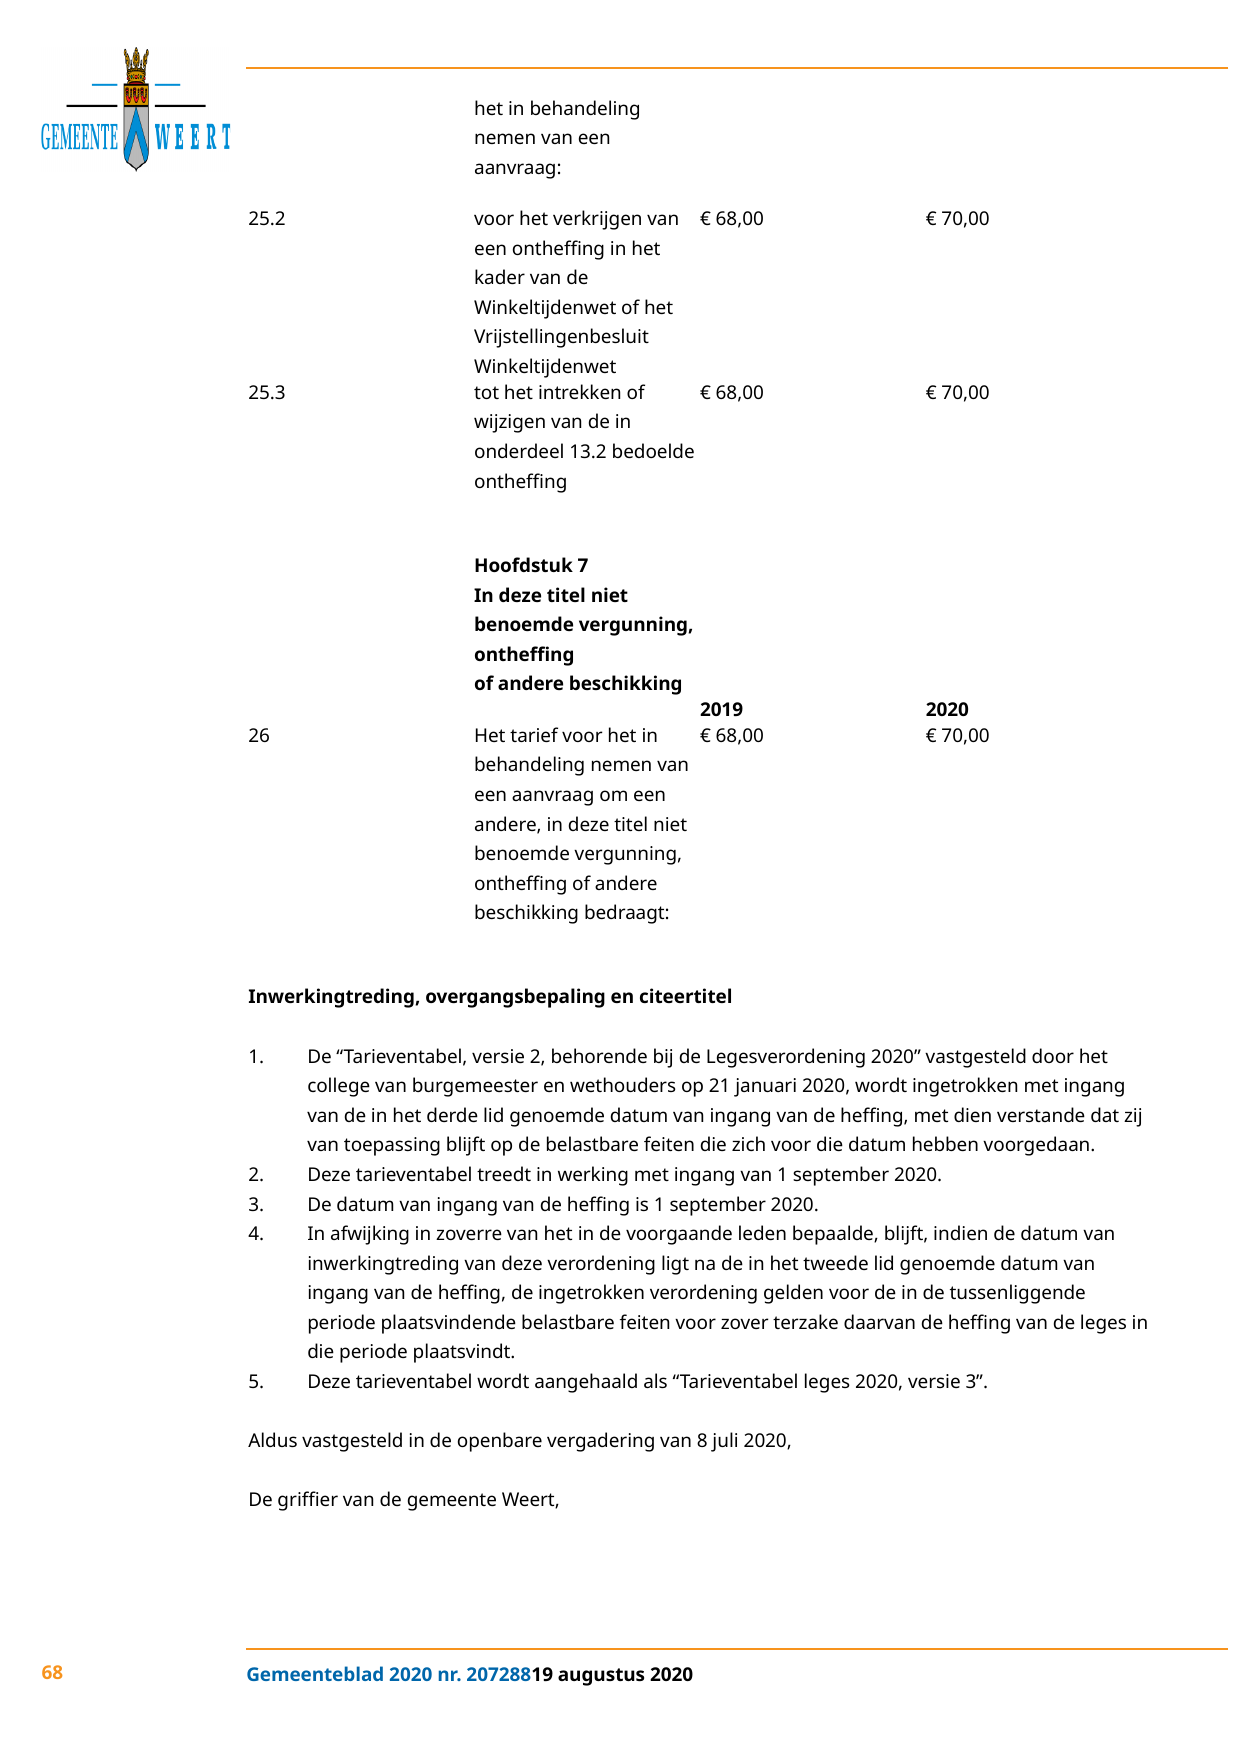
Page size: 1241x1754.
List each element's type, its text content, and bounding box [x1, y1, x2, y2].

table_cell [474, 180, 700, 205]
list De “Tarieventabel, versie 2, behorende bij de Legesverordening 2020” vastgesteld door het college van burgemeester en wethouders op 21 januari 2020, wordt ingetrokken met ingang van de in het derde lid genoemde datum van ingang van de heffing, met dien verstande dat zij van toepassing blijft op de belastbare feiten die zich voor die datum hebben voorgedaan. [248, 1043, 1152, 1157]
table_cell 25.2 [248, 205, 474, 379]
table_cell [248, 95, 474, 180]
table_header [248, 552, 474, 696]
table_cell [248, 494, 474, 519]
picture [41, 47, 231, 172]
table_cell [700, 925, 926, 951]
table_cell [248, 696, 474, 722]
table_cell [926, 494, 1152, 519]
table_cell [926, 925, 1152, 951]
list Deze tarieventabel treedt in werking met ingang van 1 september 2020. [248, 1161, 1152, 1187]
list De datum van ingang van de heffing is 1 september 2020. [248, 1191, 1152, 1217]
table_cell het in behandeling nemen van een aanvraag: [474, 95, 700, 180]
text Aldus vastgesteld in de openbare vergadering van 8 juli 2020, [248, 1427, 1152, 1453]
table_cell 26 [248, 722, 474, 925]
table_cell 25.3 [248, 379, 474, 493]
table_cell € 68,00 [700, 722, 926, 925]
table_cell € 68,00 [700, 379, 926, 493]
table_header Hoofdstuk 7 In deze titel niet benoemde vergunning, ontheffing of andere beschikking [474, 552, 700, 696]
table_cell € 70,00 [926, 722, 1152, 925]
table_cell € 70,00 [926, 379, 1152, 493]
table_cell € 70,00 [926, 205, 1152, 379]
table_cell tot het intrekken of wijzigen van de in onderdeel 13.2 bedoelde ontheffing [474, 379, 700, 493]
list In afwijking in zoverre van het in de voorgaande leden bepaalde, blijft, indien de datum van inwerkingtreding van deze verordening ligt na de in het tweede lid genoemde datum van ingang van de heffing, de ingetrokken verordening gelden voor de in de tussenliggende periode plaatsvindende belastbare feiten voor zover terzake daarvan de heffing van de leges in die periode plaatsvindt. [248, 1220, 1152, 1364]
text De griffier van de gemeente Weert, [248, 1487, 1152, 1512]
table_header [700, 552, 926, 696]
table_cell [700, 494, 926, 519]
table_cell [700, 95, 926, 180]
table_cell Het tarief voor het in behandeling nemen van een aanvraag om een andere, in deze titel niet benoemde vergunning, ontheffing of andere beschikking bedraagt: [474, 722, 700, 925]
table_cell [474, 696, 700, 722]
table_cell voor het verkrijgen van een ontheffing in het kader van de Winkeltijdenwet of het Vrijstellingenbesluit Winkeltijdenwet [474, 205, 700, 379]
text Inwerkingtreding, overgangsbepaling en citeertitel [248, 984, 1152, 1009]
table_cell [248, 925, 474, 951]
table_cell [926, 180, 1152, 205]
table_cell 2019 [700, 696, 926, 722]
table_cell [700, 180, 926, 205]
table_cell [474, 494, 700, 519]
table_cell [926, 95, 1152, 180]
table_cell 2020 [926, 696, 1152, 722]
list Deze tarieventabel wordt aangehaald als “Tarieventabel leges 2020, versie 3”. [248, 1368, 1152, 1394]
table_header [926, 552, 1152, 696]
table_cell [474, 925, 700, 951]
table_cell € 68,00 [700, 205, 926, 379]
table_cell [248, 180, 474, 205]
